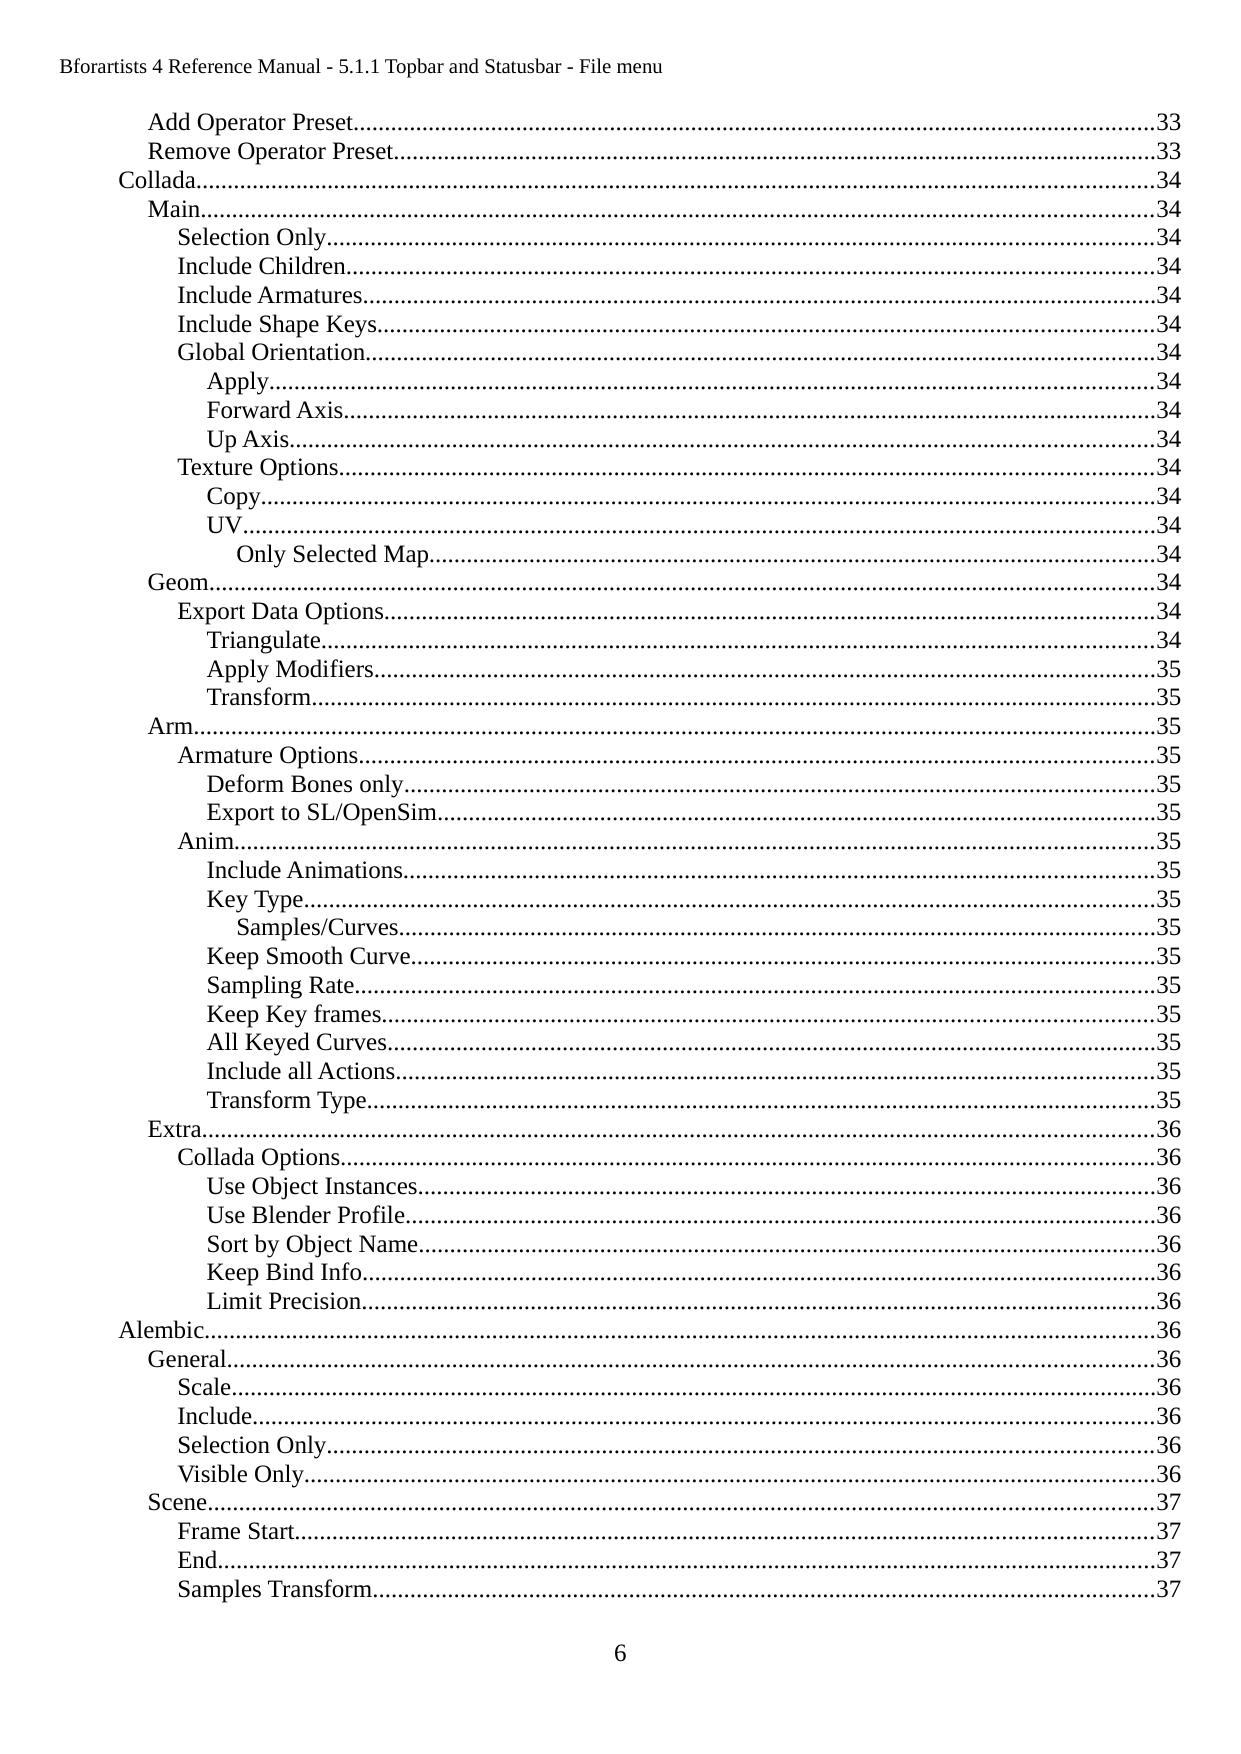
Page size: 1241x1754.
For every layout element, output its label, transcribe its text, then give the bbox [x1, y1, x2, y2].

text Alembic 36 [118, 1315, 1181, 1344]
text Transform Type 35 [206, 1085, 1181, 1114]
text Scale 36 [177, 1372, 1181, 1401]
text Use Object Instances 36 [206, 1171, 1181, 1200]
text Include all Actions 35 [206, 1056, 1181, 1085]
text All Keyed Curves 35 [206, 1027, 1181, 1056]
text Key Type 35 [206, 884, 1181, 912]
text Keep Smooth Curve 35 [206, 941, 1181, 970]
text Up Axis 34 [206, 424, 1181, 452]
text Apply Modifiers 35 [206, 654, 1181, 682]
text Global Orientation 34 [177, 337, 1181, 366]
text Triangulate 34 [206, 625, 1181, 654]
text Frame Start 37 [177, 1516, 1181, 1545]
text Transform 35 [206, 682, 1181, 711]
text Export Data Options 34 [177, 596, 1181, 625]
text Texture Options 34 [177, 452, 1181, 481]
text Limit Precision 36 [206, 1286, 1181, 1315]
text Forward Axis 34 [206, 395, 1181, 424]
text Selection Only 36 [177, 1430, 1181, 1459]
text Include Children 34 [177, 251, 1181, 280]
text Include 36 [177, 1401, 1181, 1430]
text Main 34 [147, 194, 1181, 222]
text Only Selected Map 34 [236, 539, 1181, 567]
text Samples Transform 37 [177, 1574, 1181, 1602]
text Export to SL/OpenSim 35 [206, 797, 1181, 826]
text Sort by Object Name 36 [206, 1229, 1181, 1257]
text Anim 35 [177, 826, 1181, 855]
text Keep Bind Info 36 [206, 1257, 1181, 1286]
text Selection Only 34 [177, 222, 1181, 251]
text Visible Only 36 [177, 1459, 1181, 1487]
text UV 34 [206, 510, 1181, 539]
text Remove Operator Preset 33 [147, 136, 1181, 165]
text Include Shape Keys 34 [177, 309, 1181, 337]
text Copy 34 [206, 481, 1181, 510]
text Use Blender Profile 36 [206, 1200, 1181, 1229]
text Samples/Curves 35 [236, 912, 1181, 941]
text Armature Options 35 [177, 740, 1181, 769]
text Sampling Rate 35 [206, 970, 1181, 999]
text Include Animations 35 [206, 855, 1181, 884]
text Include Armatures 34 [177, 280, 1181, 309]
text End 37 [177, 1545, 1181, 1574]
text Deform Bones only 35 [206, 769, 1181, 797]
text Arm 35 [147, 711, 1181, 740]
text General 36 [147, 1344, 1181, 1372]
text Scene 37 [147, 1487, 1181, 1516]
text Keep Key frames 35 [206, 999, 1181, 1027]
text Apply 34 [206, 366, 1181, 395]
text Add Operator Preset 33 [147, 107, 1181, 136]
text Extra 36 [147, 1114, 1181, 1142]
text Geom 34 [147, 567, 1181, 596]
text Collada Options 36 [177, 1142, 1181, 1171]
text Collada 34 [118, 165, 1181, 194]
